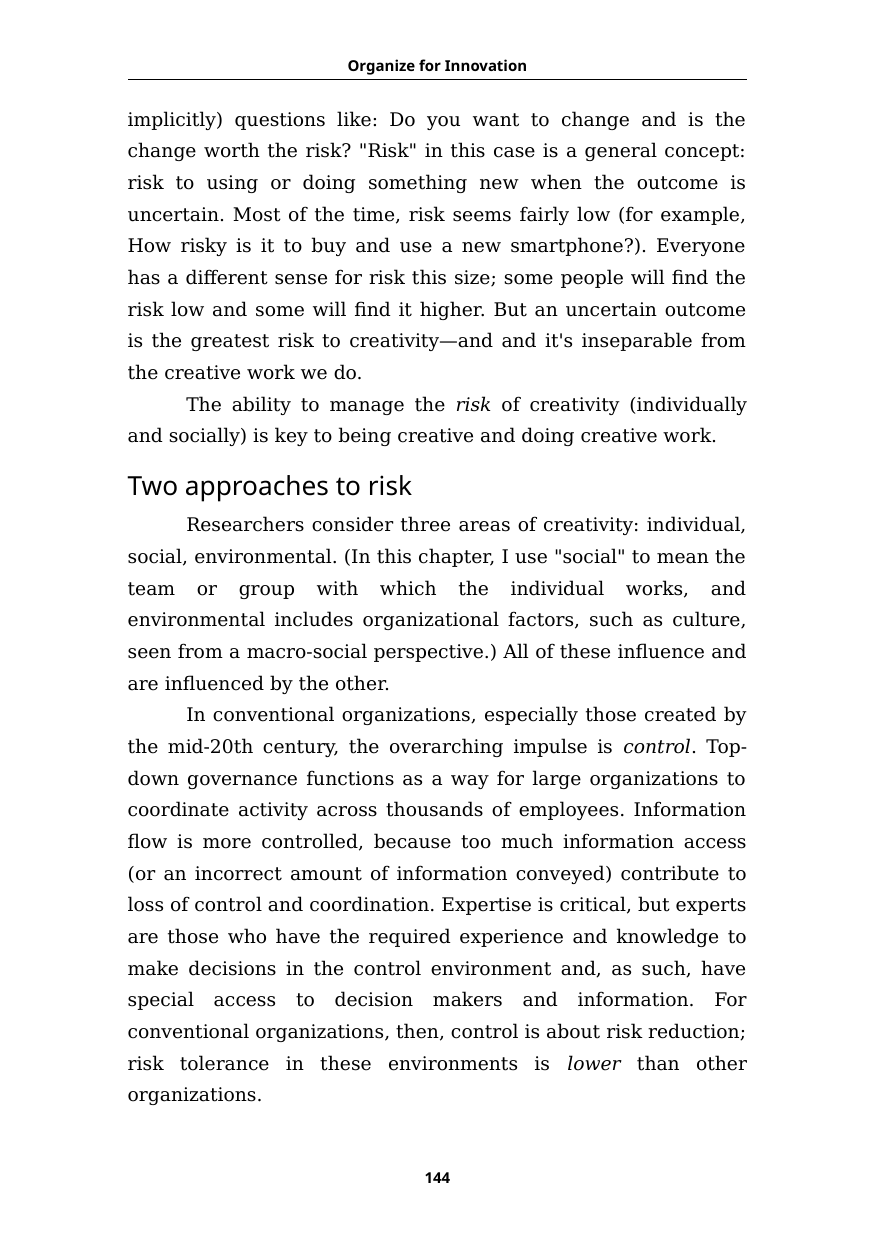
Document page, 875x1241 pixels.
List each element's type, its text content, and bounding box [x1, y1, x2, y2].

text In conventional organizations, especially those created by the mid-20th century, the overarching impulse is control. Top-down governance functions as a way for large organizations to coordinate activity across thousands of employees. Information flow is more controlled, because too much information access (or an incorrect amount of information conveyed) contribute to loss of control and coordination. Expertise is critical, but experts are those who have the required experience and knowledge to make decisions in the control environment and, as such, have special access to decision makers and information. For conventional organizations, then, control is about risk reduction; risk tolerance in these environments is lower than other organizations. [127, 704, 747, 1106]
text implicitly) questions like: Do you want to change and is the change worth the risk? "Risk" in this case is a general concept: risk to using or doing something new when the outcome is uncertain. Most of the time, risk seems fairly low (for example, How risky is it to buy and use a new smartphone?). Everyone has a different sense for risk this size; some people will find the risk low and some will find it higher. But an uncertain outcome is the greatest risk to creativity—and and it's inseparable from the creative work we do. [127, 109, 747, 384]
text Researchers consider three areas of creativity: individual, social, environmental. (In this chapter, I use "social" to mean the team or group with which the individual works, and environmental includes organizational factors, such as culture, seen from a macro-social perspective.) All of these influence and are influenced by the other. [127, 514, 747, 695]
subtitle Two approaches to risk [127, 472, 747, 502]
text The ability to manage the risk of creativity (individually and socially) is key to being creative and doing creative work. [127, 394, 747, 447]
